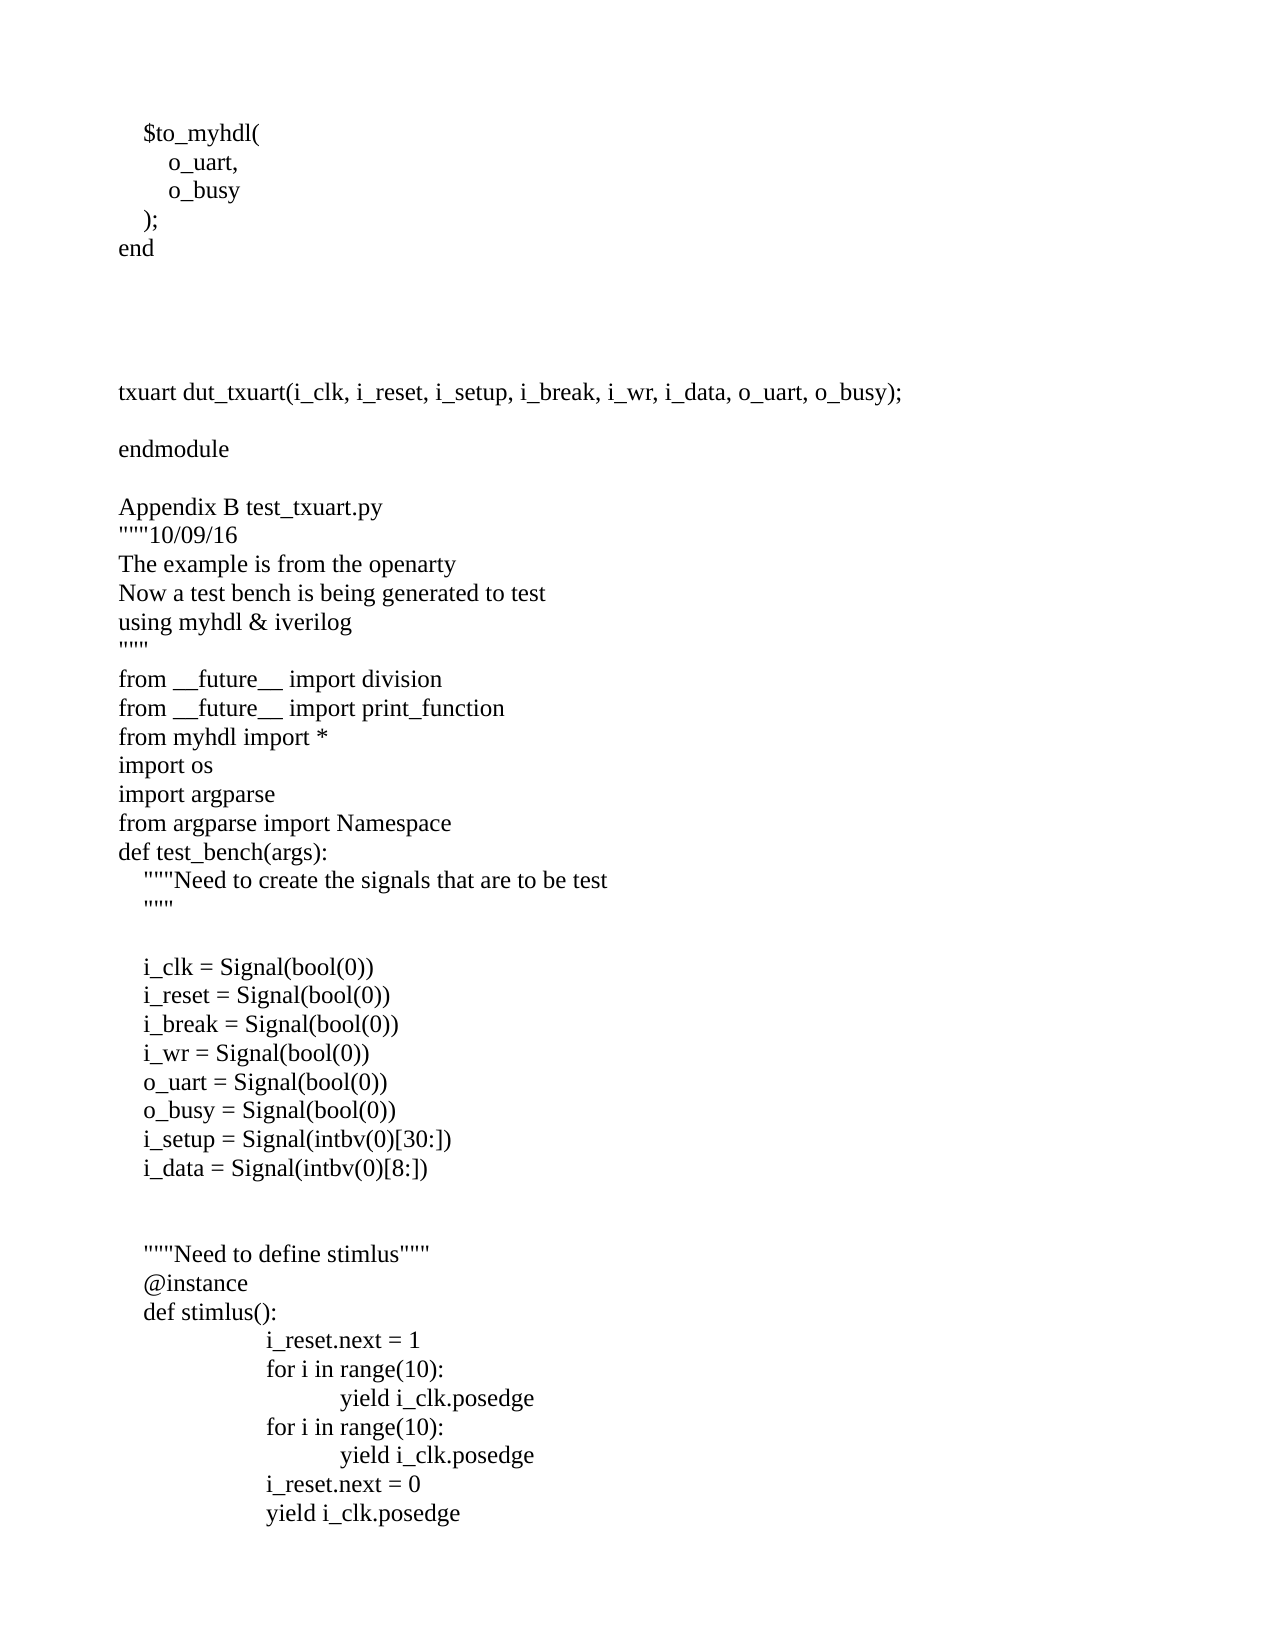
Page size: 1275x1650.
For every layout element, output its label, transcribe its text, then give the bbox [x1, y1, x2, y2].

text import os [118, 751, 1157, 779]
text yield i_clk.posedge [118, 1498, 1157, 1527]
text end [118, 233, 1157, 262]
text """Need to create the signals that are to be test [118, 866, 1157, 894]
text import argparse [118, 779, 1157, 808]
text def test_bench(args): [118, 837, 1157, 866]
text i_data = Signal(intbv(0)[8:]) [118, 1153, 1157, 1182]
text from myhdl import * [118, 722, 1157, 751]
text """ [118, 894, 1157, 923]
text i_reset.next = 0 [118, 1469, 1157, 1498]
text i_clk = Signal(bool(0)) [118, 952, 1157, 981]
text from argparse import Namespace [118, 808, 1157, 837]
text i_setup = Signal(intbv(0)[30:]) [118, 1124, 1157, 1153]
text o_busy [118, 176, 1157, 204]
text yield i_clk.posedge [118, 1441, 1157, 1469]
text txuart dut_txuart(i_clk, i_reset, i_setup, i_break, i_wr, i_data, o_uart, o_busy); [118, 377, 1157, 406]
text $to_myhdl( [118, 118, 1157, 147]
text i_reset.next = 1 [118, 1326, 1157, 1354]
text i_reset = Signal(bool(0)) [118, 981, 1157, 1009]
text The example is from the openarty [118, 549, 1157, 578]
text for i in range(10): [118, 1412, 1157, 1441]
text o_busy = Signal(bool(0)) [118, 1096, 1157, 1124]
text Now a test bench is being generated to test [118, 578, 1157, 607]
text from __future__ import print_function [118, 693, 1157, 722]
text """ [118, 636, 1157, 664]
text from __future__ import division [118, 664, 1157, 693]
text """10/09/16 [118, 521, 1157, 549]
text o_uart, [118, 147, 1157, 176]
text """Need to define stimlus""" [118, 1239, 1157, 1268]
text i_break = Signal(bool(0)) [118, 1009, 1157, 1038]
text using myhdl & iverilog [118, 607, 1157, 636]
text ); [118, 204, 1157, 233]
text def stimlus(): [118, 1297, 1157, 1326]
text o_uart = Signal(bool(0)) [118, 1067, 1157, 1096]
text i_wr = Signal(bool(0)) [118, 1038, 1157, 1067]
text @instance [118, 1268, 1157, 1297]
text endmodule [118, 434, 1157, 463]
text Appendix B test_txuart.py [118, 492, 1157, 521]
text for i in range(10): [118, 1354, 1157, 1383]
text yield i_clk.posedge [118, 1383, 1157, 1412]
